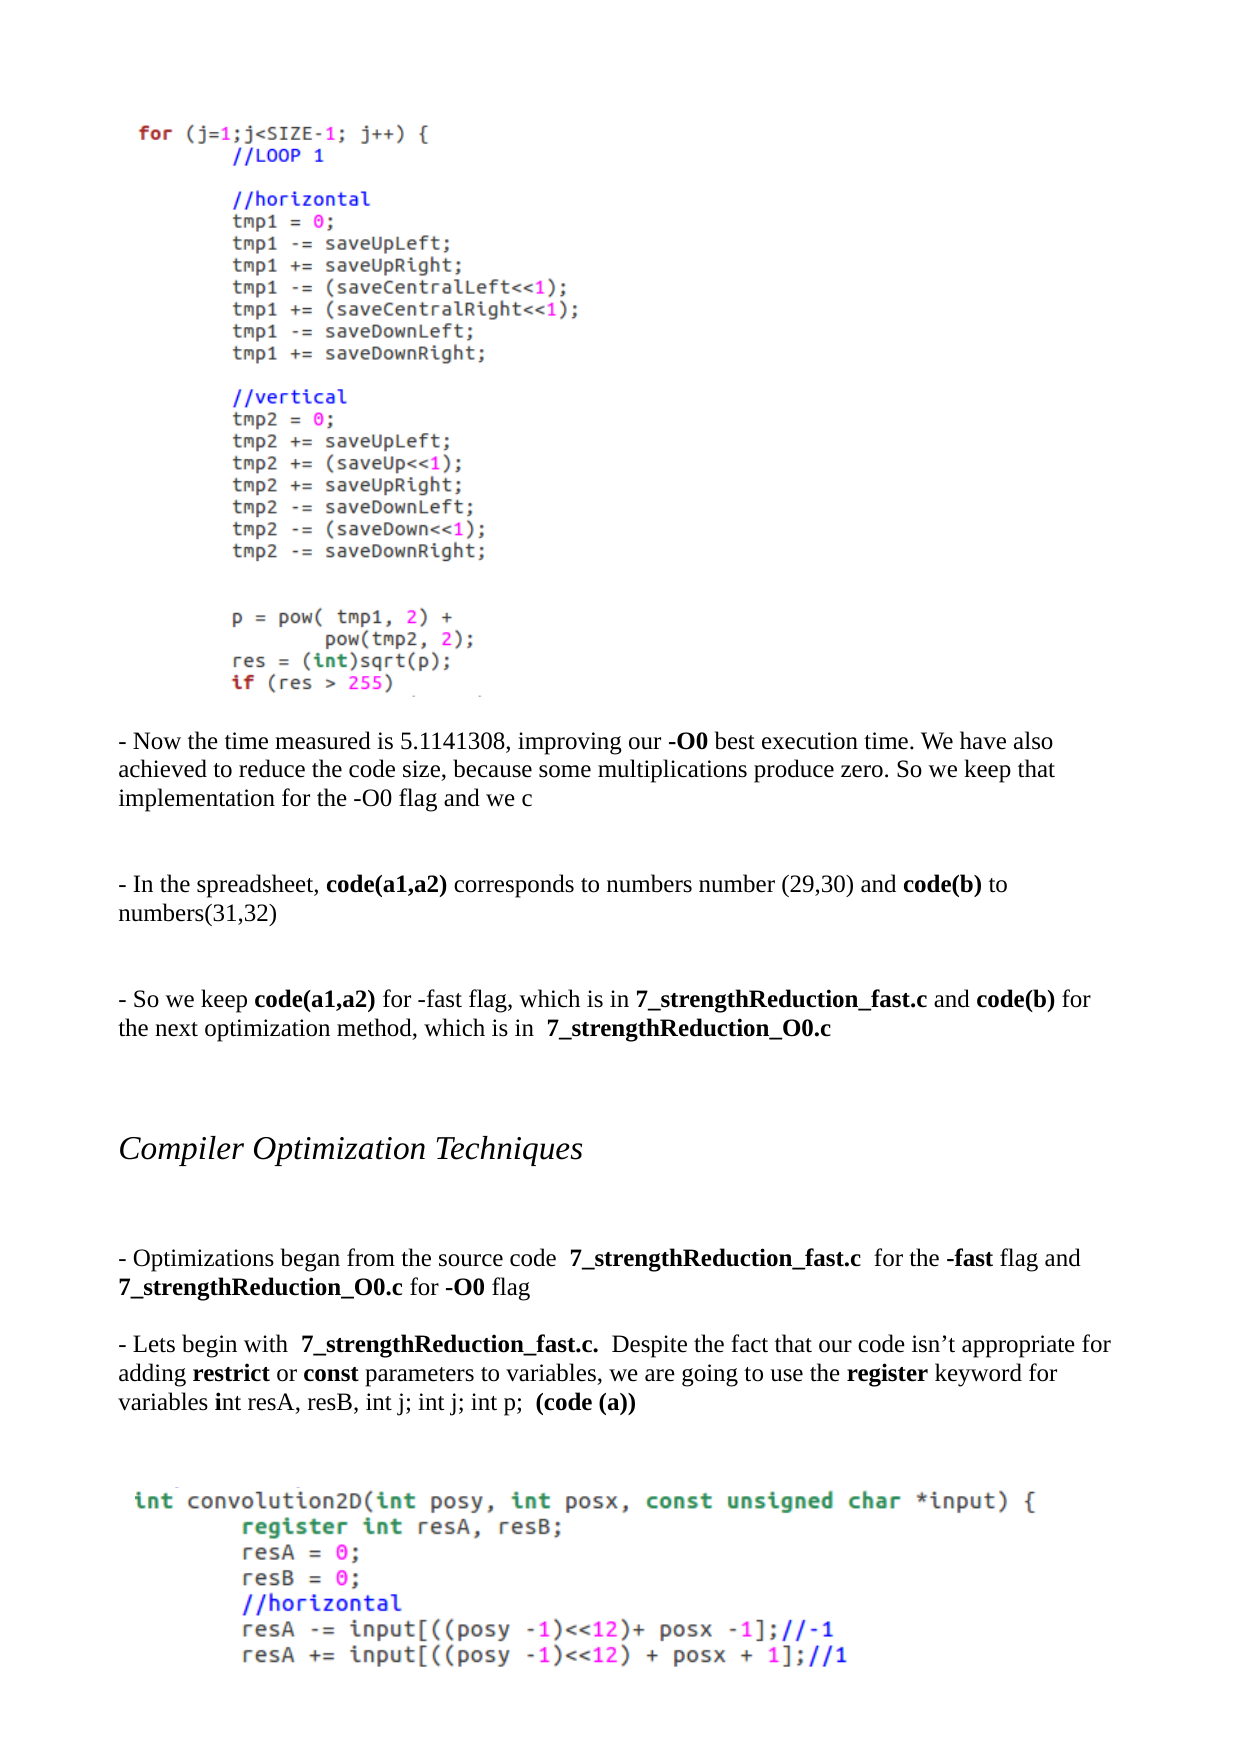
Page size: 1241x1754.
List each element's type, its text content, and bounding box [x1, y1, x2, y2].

text - Now the time measured is 5.1141308, improving our -O0 best execution time. We have also achieved to reduce the code size, because some multiplications produce zero. So we keep that implementation for the -O0 flag and we c [118, 726, 1122, 812]
text - In the spreadsheet, code(a1,a2) corresponds to numbers number (29,30) and code(b) to numbers(31,32) [118, 869, 1122, 927]
picture [135, 1487, 1112, 1682]
text - So we keep code(a1,a2) for -fast flag, which is in 7_strengthReduction_fast.c and code(b) for the next optimization method, which is in 7_strengthReduction_O0.c [118, 984, 1122, 1042]
text Compiler Optimization Techniques [118, 1128, 1122, 1167]
picture [118, 118, 1123, 697]
text - Lets begin with 7_strengthReduction_fast.c. Despite the fact that our code isn’t appropriate for adding restrict or const parameters to variables, we are going to use the register keyword for variables int resA, resB, int j; int j; int p; (code (a)) [118, 1329, 1122, 1416]
text - Optimizations began from the source code 7_strengthReduction_fast.c for the -fast flag and 7_strengthReduction_O0.c for -O0 flag [118, 1243, 1122, 1301]
